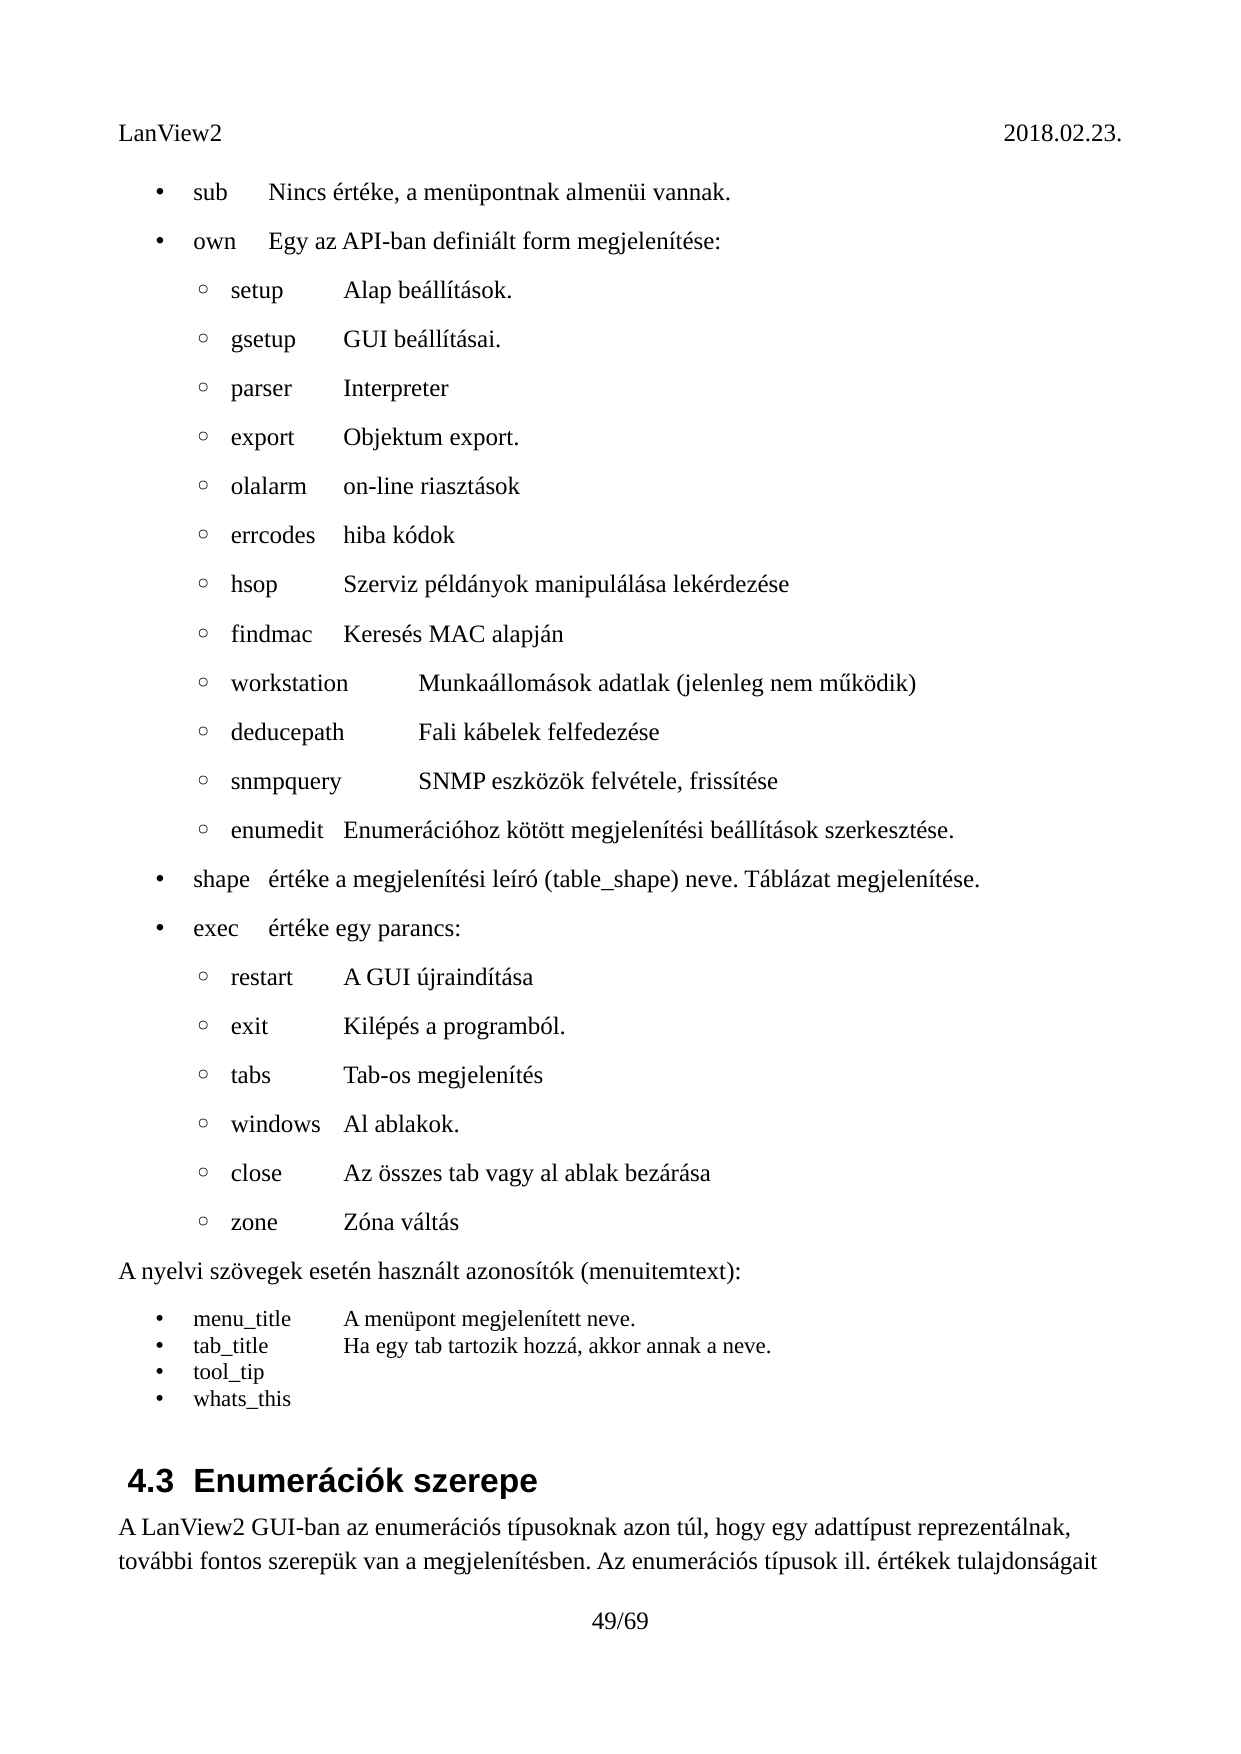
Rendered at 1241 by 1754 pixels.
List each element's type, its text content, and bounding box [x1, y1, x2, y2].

list hsop Szerviz példányok manipulálása lekérdezése [193, 569, 1122, 598]
list restart A GUI újraindítása [193, 962, 1122, 991]
list export Objektum export. [193, 422, 1122, 451]
list olalarm on-line riasztások [193, 471, 1122, 500]
text A LanView2 GUI-ban az enumerációs típusoknak azon túl, hogy egy adattípust reprezentálnak, további fontos szerepük van a megjelenítésben. Az enumerációs típusok ill. értékek tulajdonságait [118, 1512, 1122, 1575]
list errcodes hiba kódok [193, 521, 1122, 549]
list zone Zóna váltás [193, 1207, 1122, 1236]
list close Az összes tab vagy al ablak bezárása [193, 1158, 1122, 1187]
list workstation Munkaállomások adatlak (jelenleg nem működik) [193, 668, 1122, 696]
list findmac Keresés MAC alapján [193, 619, 1122, 647]
list deducepath Fali kábelek felfedezése [193, 717, 1122, 746]
text A nyelvi szövegek esetén használt azonosítók (menuitemtext): [118, 1256, 1122, 1285]
list snmpquery SNMP eszközök felvétele, frissítése [193, 766, 1122, 794]
list sub Nincs értéke, a menüpontnak almenüi vannak. [156, 177, 1122, 206]
list whats_this [156, 1384, 1122, 1411]
list own Egy az API-ban definiált form megjelenítése: [156, 226, 1122, 255]
list gsetup GUI beállításai. [193, 324, 1122, 353]
list exit Kilépés a programból. [193, 1011, 1122, 1040]
list tab_title Ha egy tab tartozik hozzá, akkor annak a neve. [156, 1332, 1122, 1358]
list parser Interpreter [193, 373, 1122, 402]
list tabs Tab-os megjelenítés [193, 1060, 1122, 1089]
list windows Al ablakok. [193, 1109, 1122, 1138]
list enumedit Enumerációhoz kötött megjelenítési beállítások szerkesztése. [193, 815, 1122, 844]
list setup Alap beállítások. [193, 275, 1122, 304]
list shape értéke a megjelenítési leíró (table_shape) neve. Táblázat megjelenítése. [156, 864, 1122, 893]
list exec értéke egy parancs: [156, 913, 1122, 942]
list tool_tip [156, 1358, 1122, 1384]
list menu_title A menüpont megjelenített neve. [156, 1306, 1122, 1332]
subtitle Enumerációk szerepe [118, 1461, 1122, 1499]
